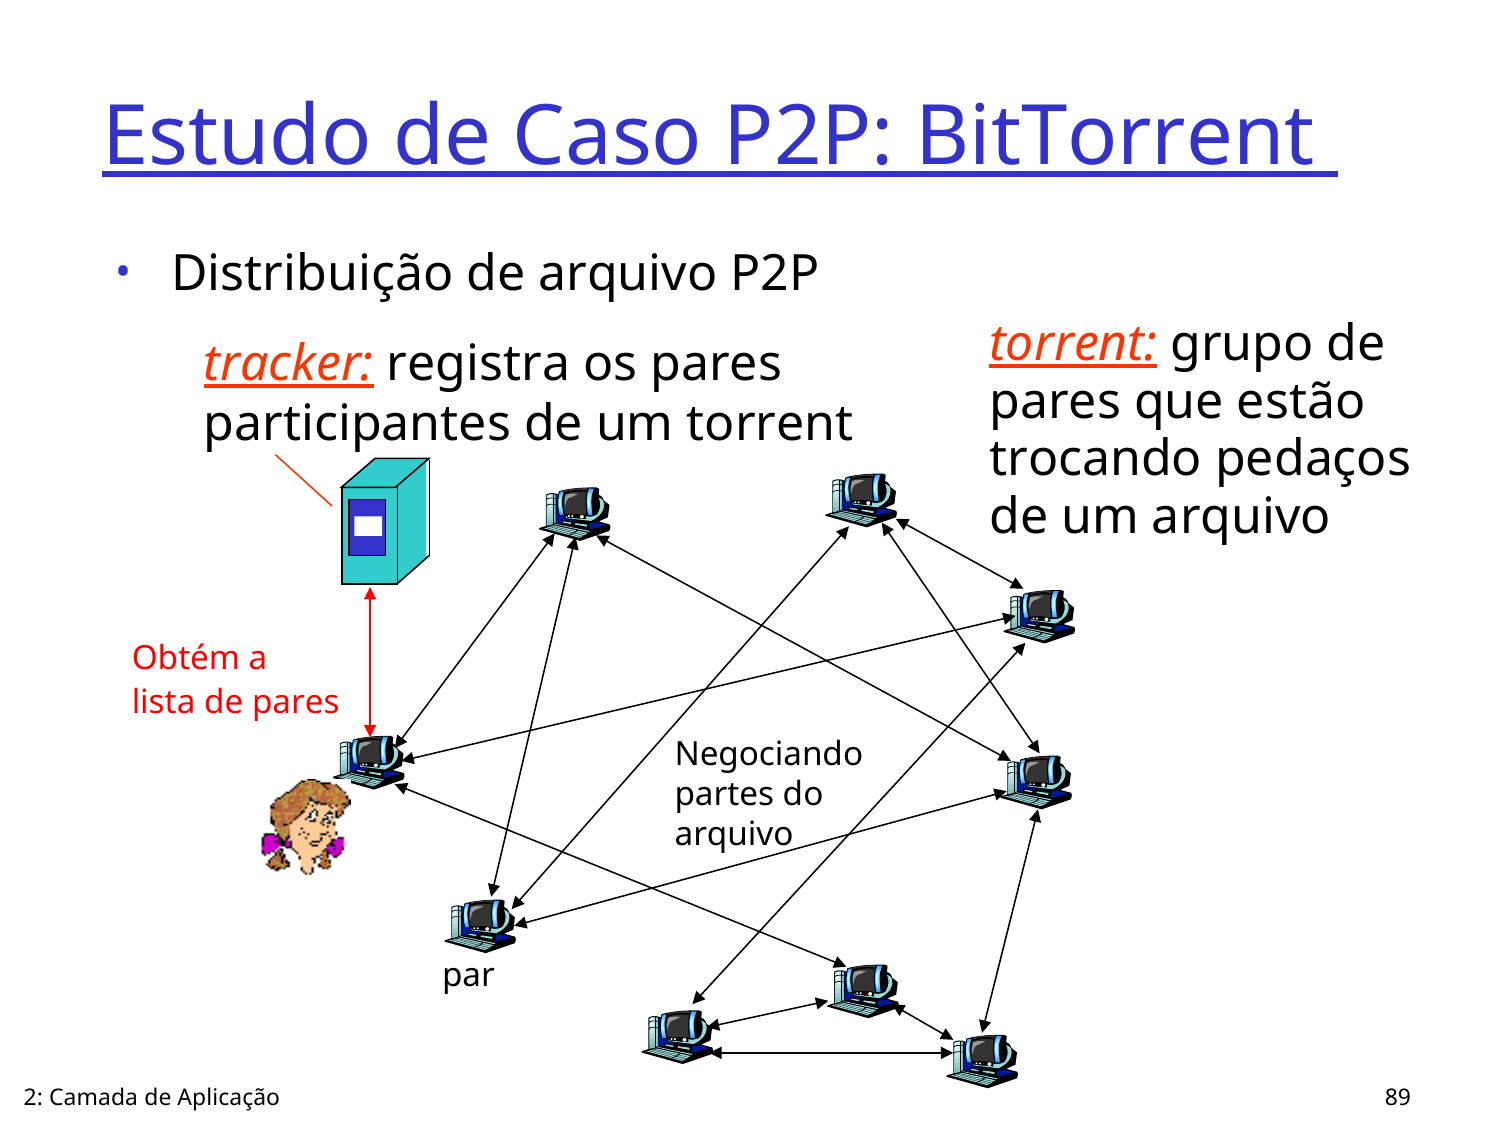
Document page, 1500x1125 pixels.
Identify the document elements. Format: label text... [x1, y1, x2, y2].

chart [827, 964, 900, 1019]
chart [538, 486, 612, 541]
title Estudo de Caso P2P: BitTorrent [87, 37, 1430, 225]
text_box par [427, 945, 510, 1001]
text_box Negociando partes do arquivo [659, 724, 879, 860]
chart [641, 1009, 715, 1065]
text_box tracker: registra os pares participantes de um torrent [188, 322, 869, 458]
text_box Obtém a lista de pares [117, 628, 366, 729]
chart [825, 473, 898, 528]
text_box [341, 458, 430, 585]
picture [258, 779, 351, 879]
chart [1003, 589, 1077, 644]
chart [444, 899, 517, 954]
text_box Distribuição de arquivo P2P [100, 232, 910, 322]
text_box torrent: grupo de pares que estão trocando pedaços de um arquivo [974, 317, 1500, 550]
chart [332, 735, 406, 790]
chart [946, 1034, 1019, 1089]
chart [1000, 755, 1073, 810]
